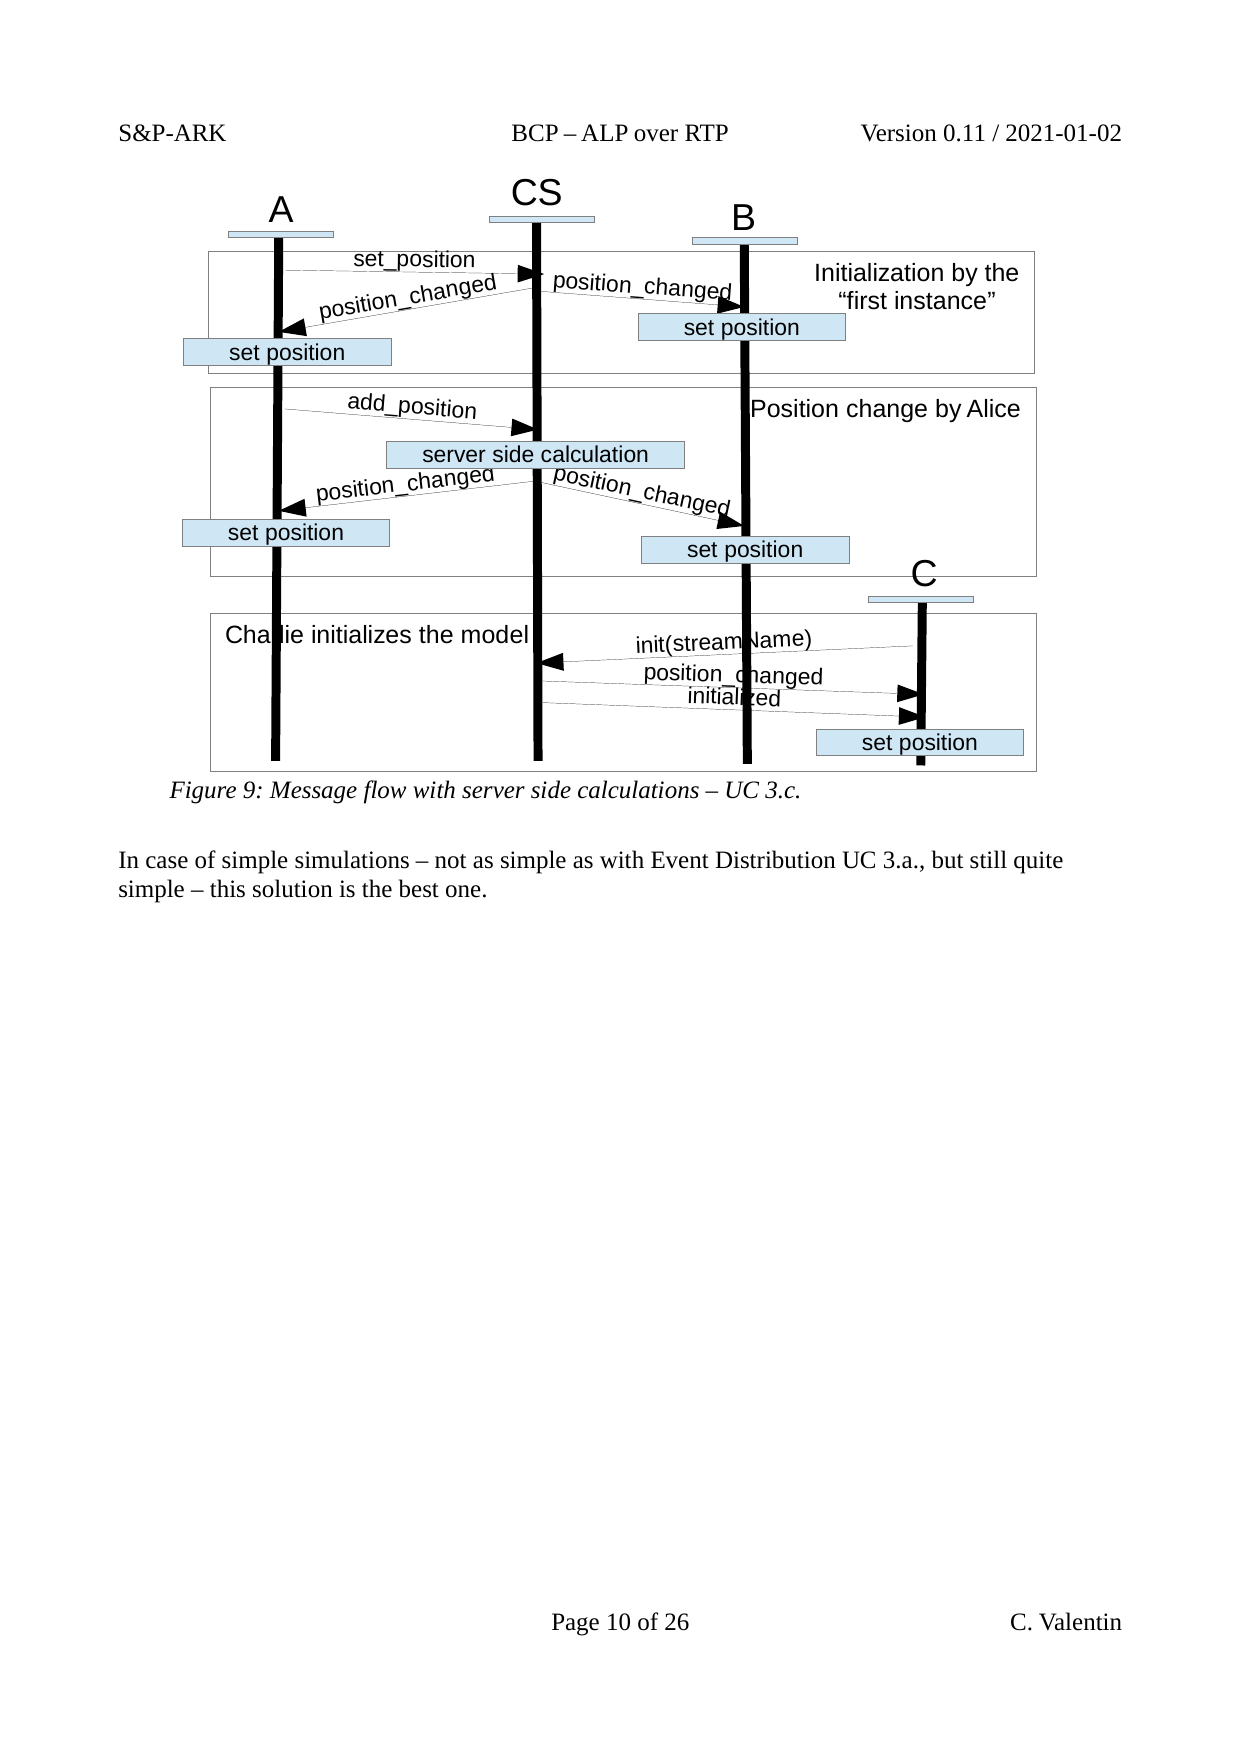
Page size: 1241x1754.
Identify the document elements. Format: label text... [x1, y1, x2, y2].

text Figure 9: Message flow with server side calculations – UC 3.c. [169, 189, 1069, 804]
text In case of simple simulations – not as simple as with Event Distribution UC 3.a., but still quite simple – this solution is the best one. [118, 845, 1122, 902]
